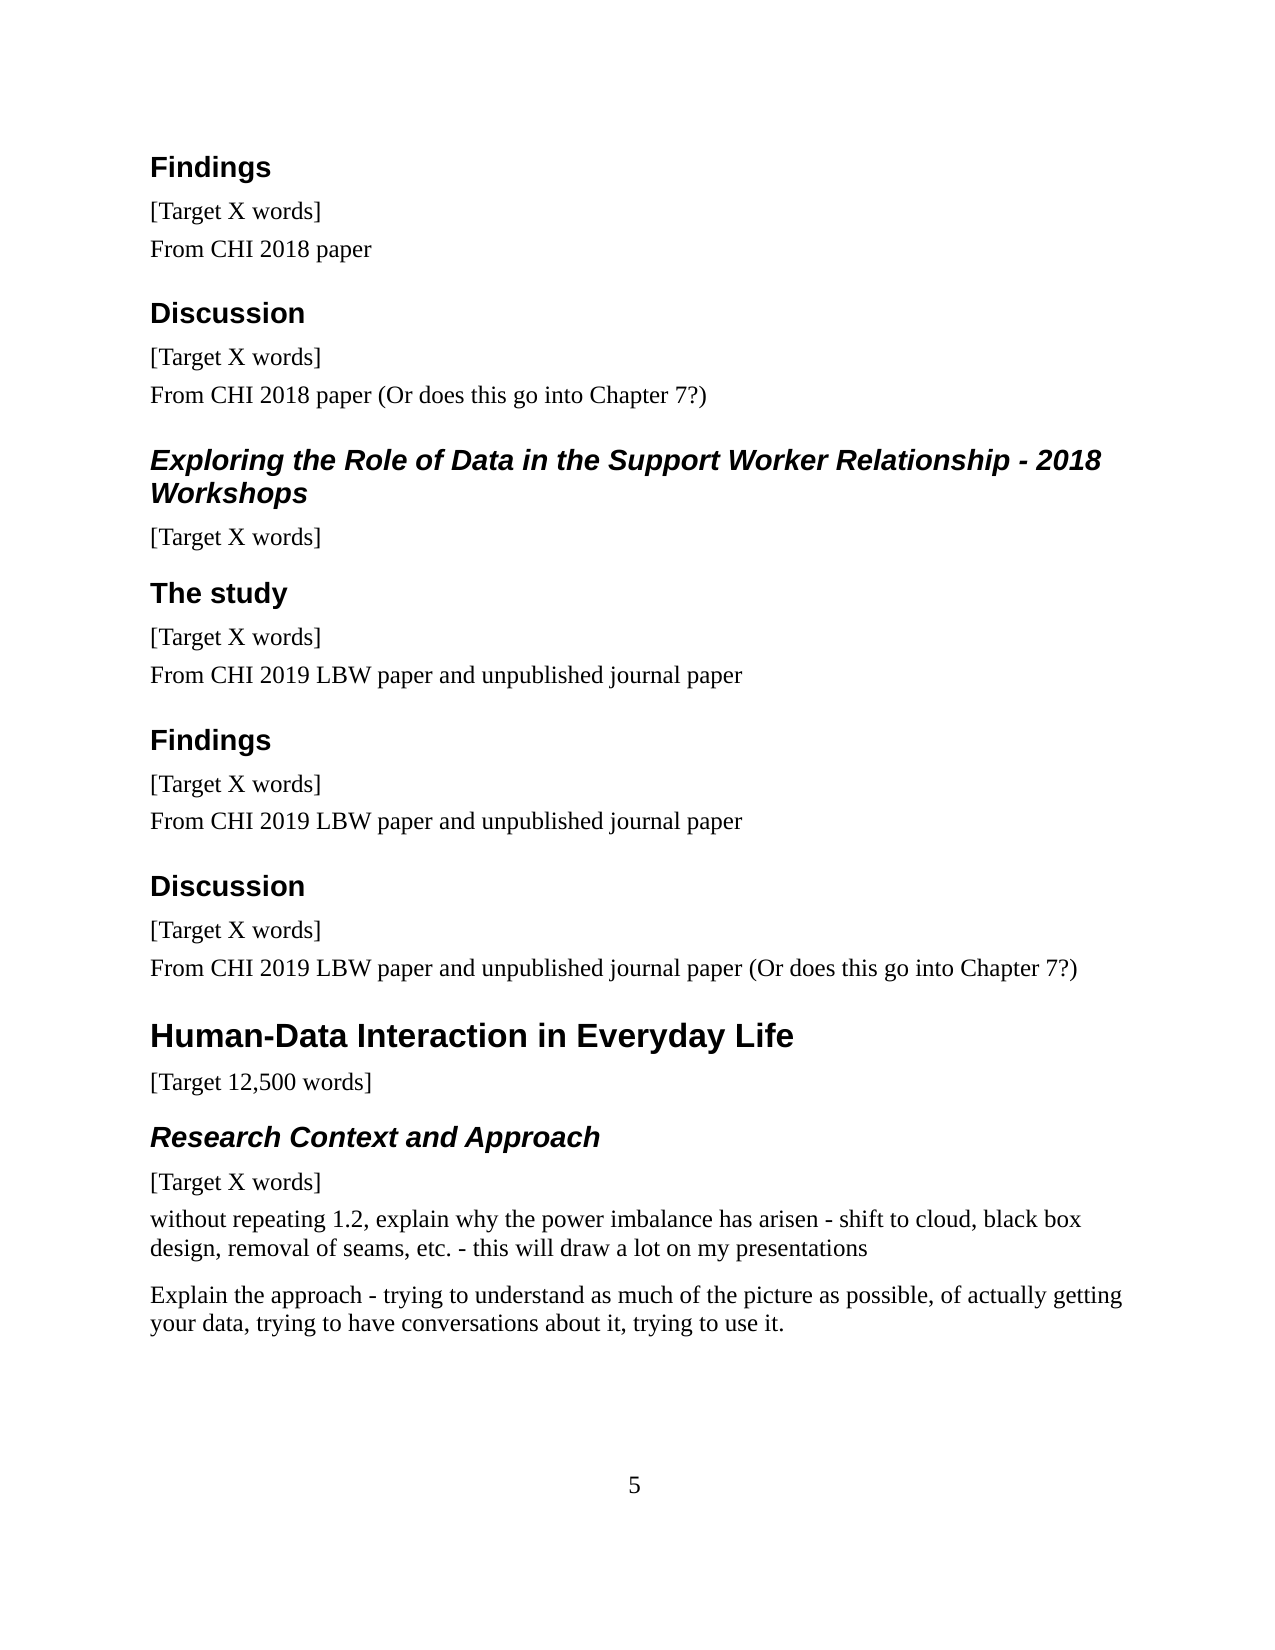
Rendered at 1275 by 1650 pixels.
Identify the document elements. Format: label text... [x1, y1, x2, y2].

text From CHI 2019 LBW paper and unpublished journal paper [150, 806, 1125, 835]
text From CHI 2019 LBW paper and unpublished journal paper (Or does this go into Chapter 7?) [150, 953, 1125, 982]
subtitle Findings [150, 723, 1125, 756]
text From CHI 2018 paper [150, 234, 1125, 262]
text [Target X words] [150, 522, 1125, 551]
text [Target X words] [150, 769, 1125, 797]
subtitle Human-Data Interaction in Everyday Life [150, 1016, 1125, 1054]
text Explain the approach - trying to understand as much of the picture as possible, of actually getting your data, trying to have conversations about it, trying to use it. [150, 1280, 1125, 1337]
subtitle The study [150, 576, 1125, 610]
subtitle Research Context and Approach [150, 1121, 1125, 1154]
subtitle Discussion [150, 869, 1125, 903]
subtitle Findings [150, 150, 1125, 183]
text From CHI 2019 LBW paper and unpublished journal paper [150, 660, 1125, 689]
subtitle Discussion [150, 296, 1125, 330]
subtitle Exploring the Role of Data in the Support Worker Relationship - 2018 Workshops [150, 443, 1125, 510]
text From CHI 2018 paper (Or does this go into Chapter 7?) [150, 380, 1125, 409]
text [Target X words] [150, 196, 1125, 225]
text [Target 12,500 words] [150, 1067, 1125, 1096]
text [Target X words] [150, 915, 1125, 944]
text [Target X words] [150, 342, 1125, 371]
text without repeating 1.2, explain why the power imbalance has arisen - shift to cloud, black box design, removal of seams, etc. - this will draw a lot on my presentations [150, 1204, 1125, 1262]
text [Target X words] [150, 622, 1125, 651]
text [Target X words] [150, 1167, 1125, 1195]
